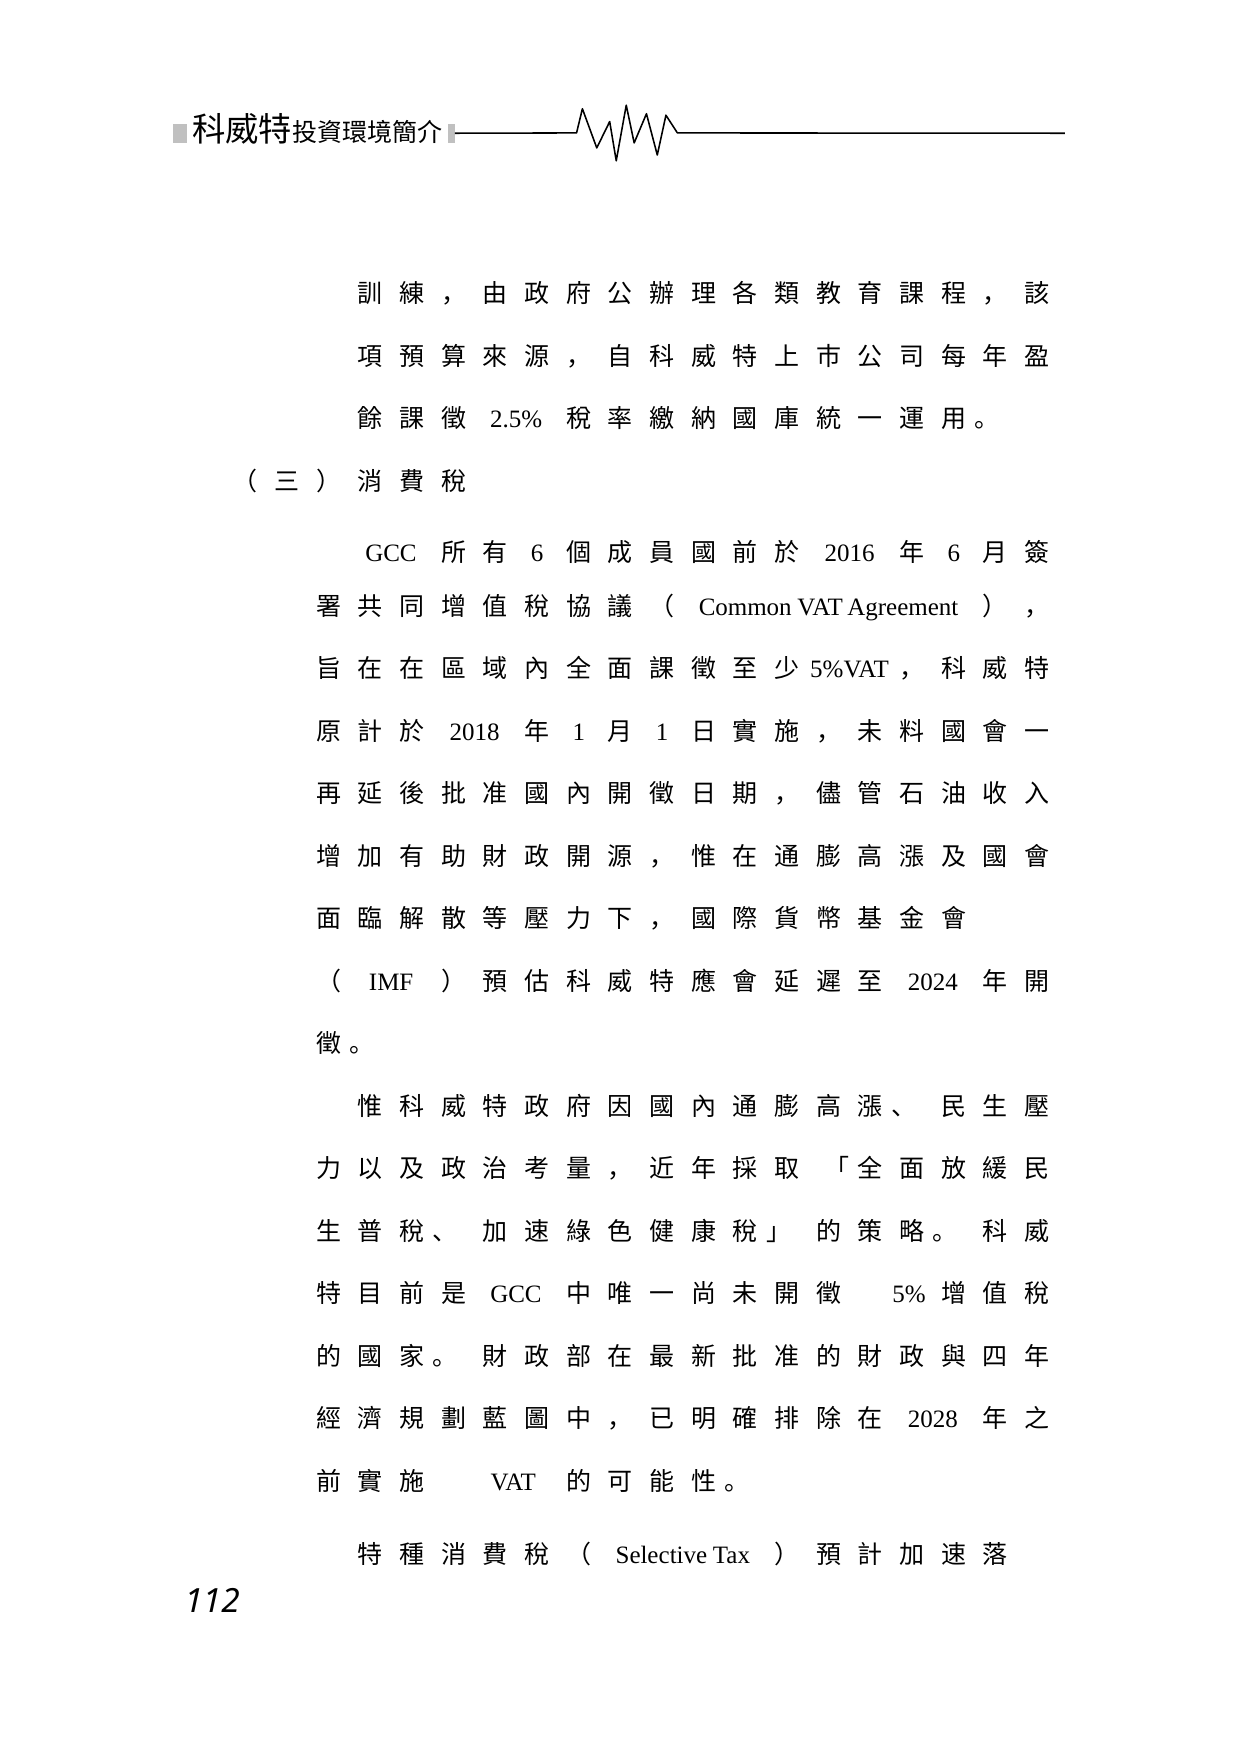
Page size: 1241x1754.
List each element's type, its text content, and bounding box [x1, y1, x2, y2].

text 特種消費稅（Selective Tax）預計加速落 [281, 1500, 1058, 1563]
text （三）消費稅 [207, 438, 1058, 500]
text GCC所有6個成員國前於2016年6月簽署共同增值稅協議（Common VAT Agreement），旨在在區域內全面課徵至少5%VAT，科威特原計於2018年1月1日實施，未料國會一再延後批准國內開徵日期，儘管石油收入增加有助財政開源，惟在通膨高漲及國會面臨解散等壓力下，國際貨幣基金會（IMF）預估科威特應會延遲至2024年開徵。 [281, 500, 1058, 1063]
text 訓練，由政府公辦理各類教育課程，該項預算來源，自科威特上市公司每年盈餘課徵2.5%稅率繳納國庫統一運用。 [281, 250, 1058, 438]
text 惟科威特政府因國內通膨高漲、民生壓力以及政治考量，近年採取「全面放緩民生普稅、加速綠色健康稅」的策略。科威特目前是GCC中唯一尚未開徵 5% 增值稅的國家。財政部在最新批准的財政與四年經濟規劃藍圖中，已明確排除在2028年之前實施 VAT 的可能性。 [281, 1063, 1058, 1500]
